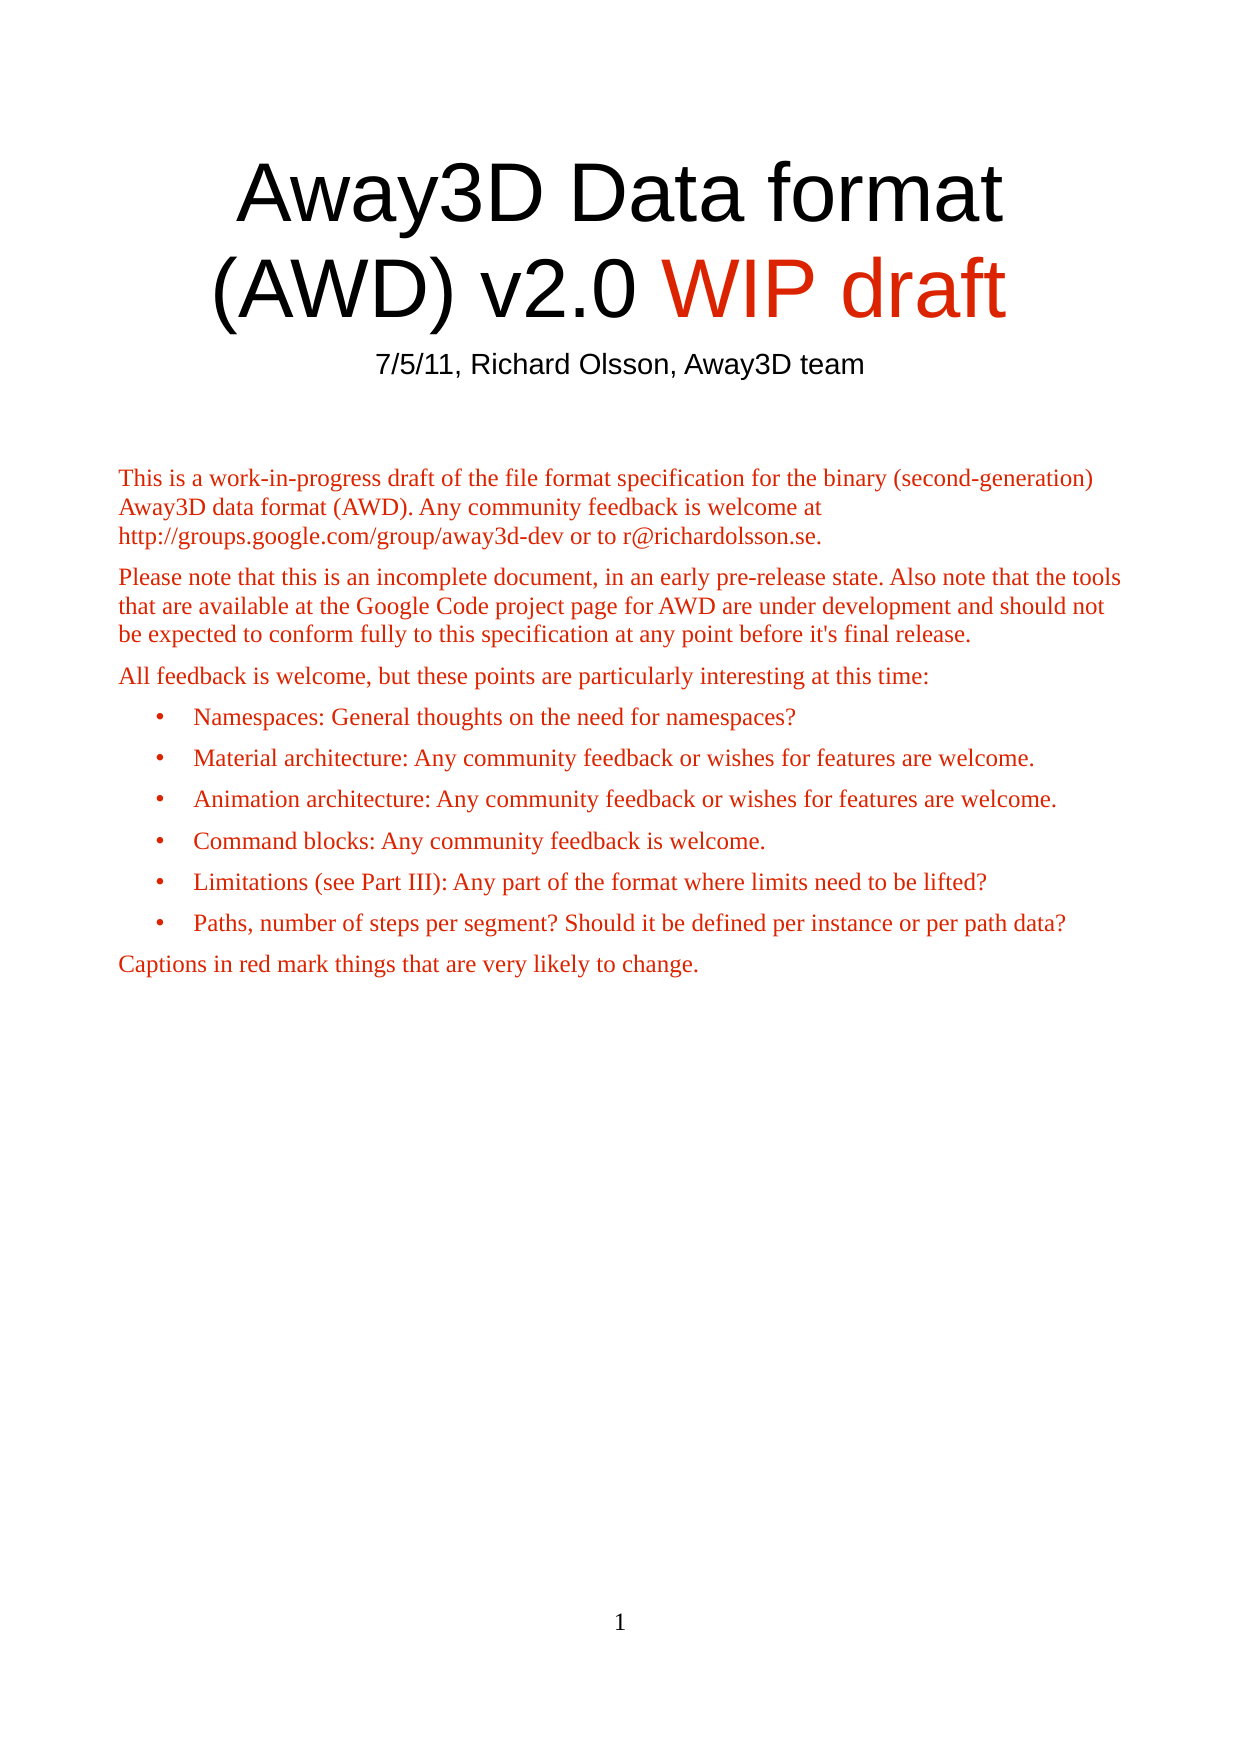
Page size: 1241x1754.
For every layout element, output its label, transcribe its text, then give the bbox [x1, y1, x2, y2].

text Captions in red mark things that are very likely to change. [118, 949, 1122, 978]
list Command blocks: Any community feedback is welcome. [156, 826, 1122, 854]
list Animation architecture: Any community feedback or wishes for features are welcome. [156, 784, 1122, 813]
text 7/5/11, Richard Olsson, Away3D team [118, 347, 1122, 381]
text Please note that this is an incomplete document, in an early pre-release state. Also note that the tools that are available at the Google Code project page for AWD are under development and should not be expected to conform fully to this specification at any point before it's final release. [118, 562, 1122, 648]
list Paths, number of steps per segment? Should it be defined per instance or per path data? [156, 908, 1122, 937]
list Namespaces: General thoughts on the need for namespaces? [156, 702, 1122, 731]
text All feedback is welcome, but these points are particularly interesting at this time: [118, 661, 1122, 689]
list Limitations (see Part III): Any part of the format where limits need to be lifted? [156, 867, 1122, 896]
title Away3D Data format (AWD) v2.0 WIP draft [118, 143, 1122, 335]
list Material architecture: Any community feedback or wishes for features are welcome. [156, 743, 1122, 772]
text This is a work-in-progress draft of the file format specification for the binary (second-generation) Away3D data format (AWD). Any community feedback is welcome at http://groups.google.com/group/away3d-dev or to r@richardolsson.se. [118, 463, 1122, 549]
